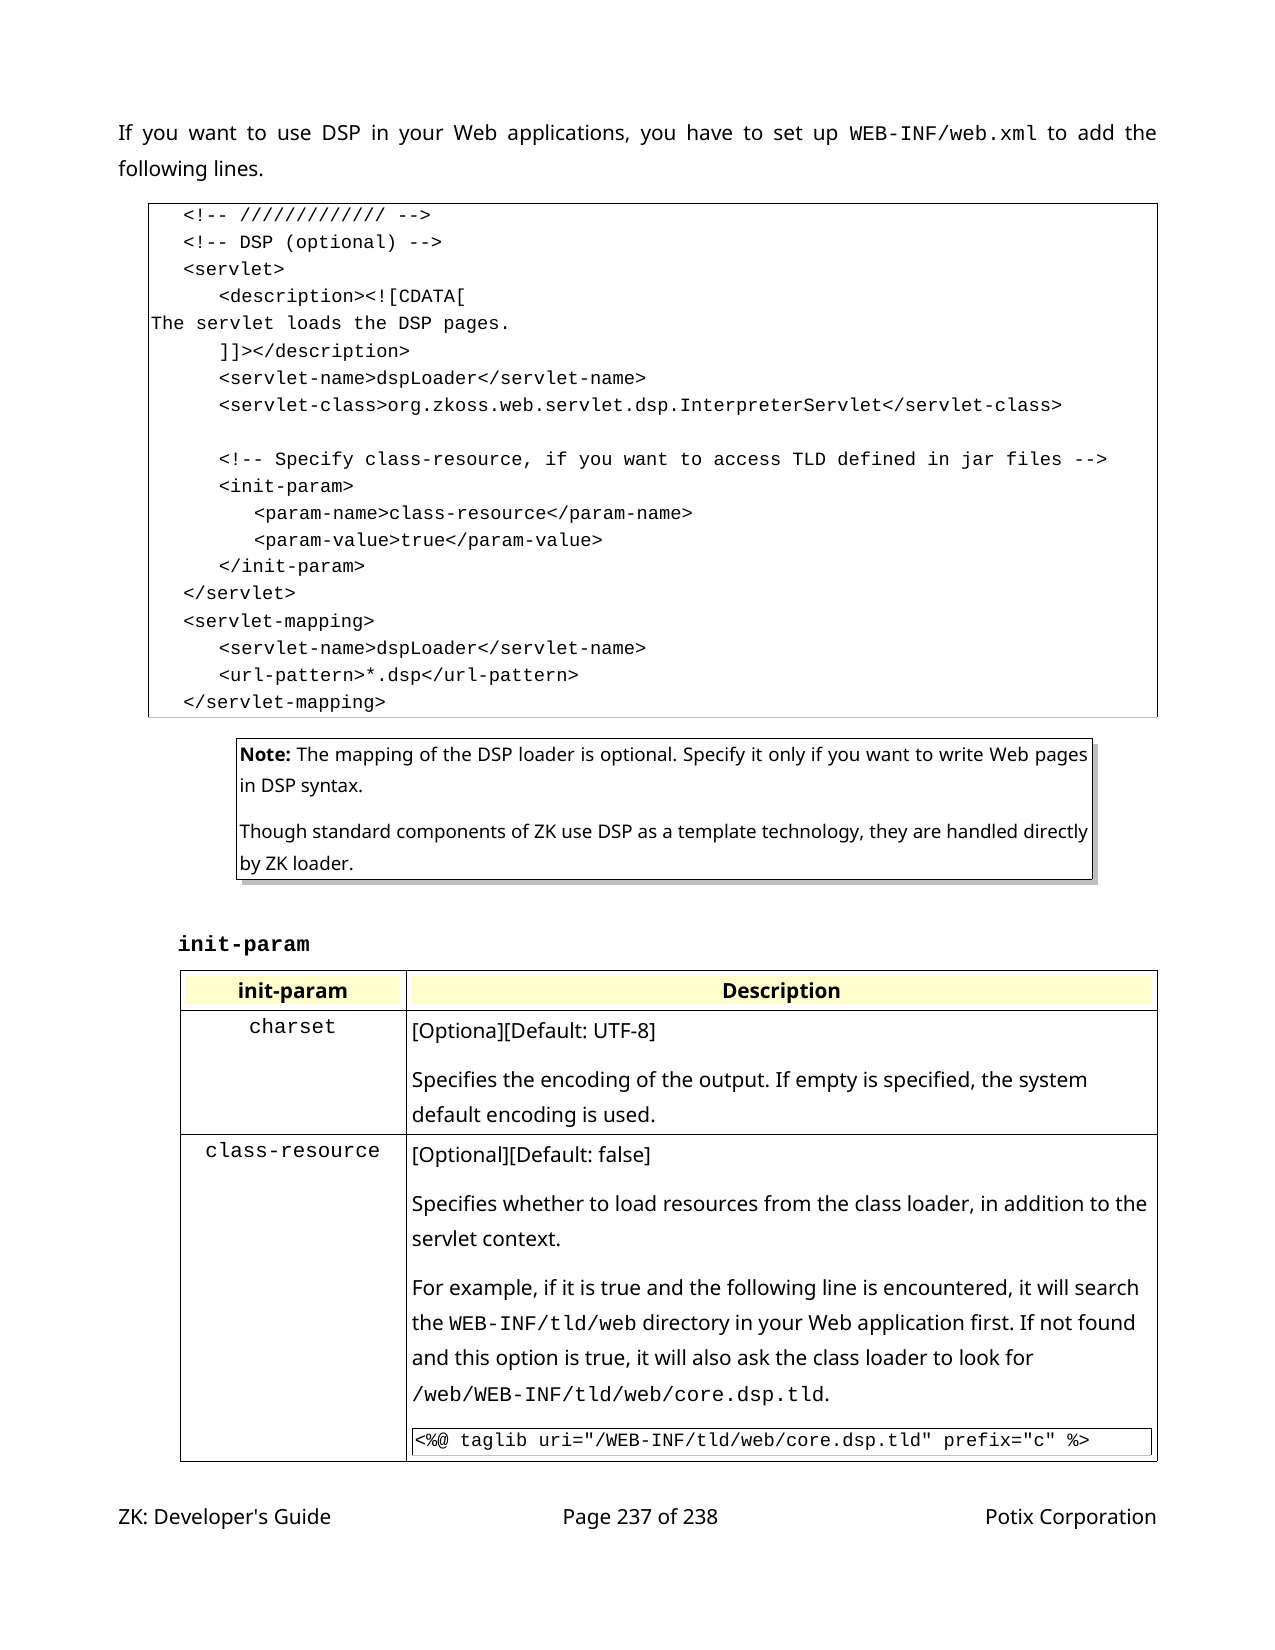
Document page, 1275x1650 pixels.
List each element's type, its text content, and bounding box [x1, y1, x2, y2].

text <servlet> [149, 257, 1157, 281]
text </servlet> [149, 581, 1157, 606]
table_cell [Optiona][Default: UTF-8] Specifies the encoding of the output. If empty is specified, the system default encoding is used. [407, 1011, 1157, 1134]
text <!-- Specify class-resource, if you want to access TLD defined in jar files --> [149, 447, 1157, 471]
table_cell class-resource [181, 1135, 406, 1461]
text <servlet-mapping> [149, 608, 1157, 633]
text <servlet-class>org.zkoss.web.servlet.dsp.InterpreterServlet</servlet-class> [149, 393, 1157, 417]
text <description><![CDATA[ [149, 284, 1157, 308]
table_cell charset [181, 1011, 406, 1134]
table_header Description [407, 971, 1157, 1010]
text ]]></description> [149, 338, 1157, 363]
text <url-pattern>*.dsp</url-pattern> [149, 663, 1157, 687]
text <!-- DSP (optional) --> [149, 230, 1157, 254]
text Note: The mapping of the DSP loader is optional. Specify it only if you want to write Web pages in DSP syntax. [237, 739, 1092, 798]
text </servlet-mapping> [149, 690, 1157, 717]
text Though standard components of ZK use DSP as a template technology, they are handled directly by ZK loader. [237, 816, 1092, 879]
text <init-param> <param-name>class-resource</param-name> <param-value>true</param-value> </init-param> [149, 474, 1157, 578]
subtitle init-param [177, 928, 1157, 958]
text <servlet-name>dspLoader</servlet-name> [149, 366, 1157, 390]
table_cell [Optional][Default: false] Specifies whether to load resources from the class loader, in addition to the servlet context. For example, if it is true and the following line is encountered, it will search the WEB-INF/tld/web directory in your Web application first. If not found and this option is true, it will also ask the class loader to look for /web/WEB-INF/tld/web/core.dsp.tld. <%@ taglib uri="/WEB-INF/tld/web/core.dsp.tld" prefix="c" %> [407, 1135, 1157, 1461]
text <servlet-name>dspLoader</servlet-name> [149, 636, 1157, 660]
text <!-- ///////////// --> [149, 204, 1157, 227]
text If you want to use DSP in your Web applications, you have to set up WEB-INF/web.xml to add the following lines. [118, 118, 1157, 182]
table_header init-param [181, 971, 406, 1010]
text The servlet loads the DSP pages. [149, 311, 1157, 336]
